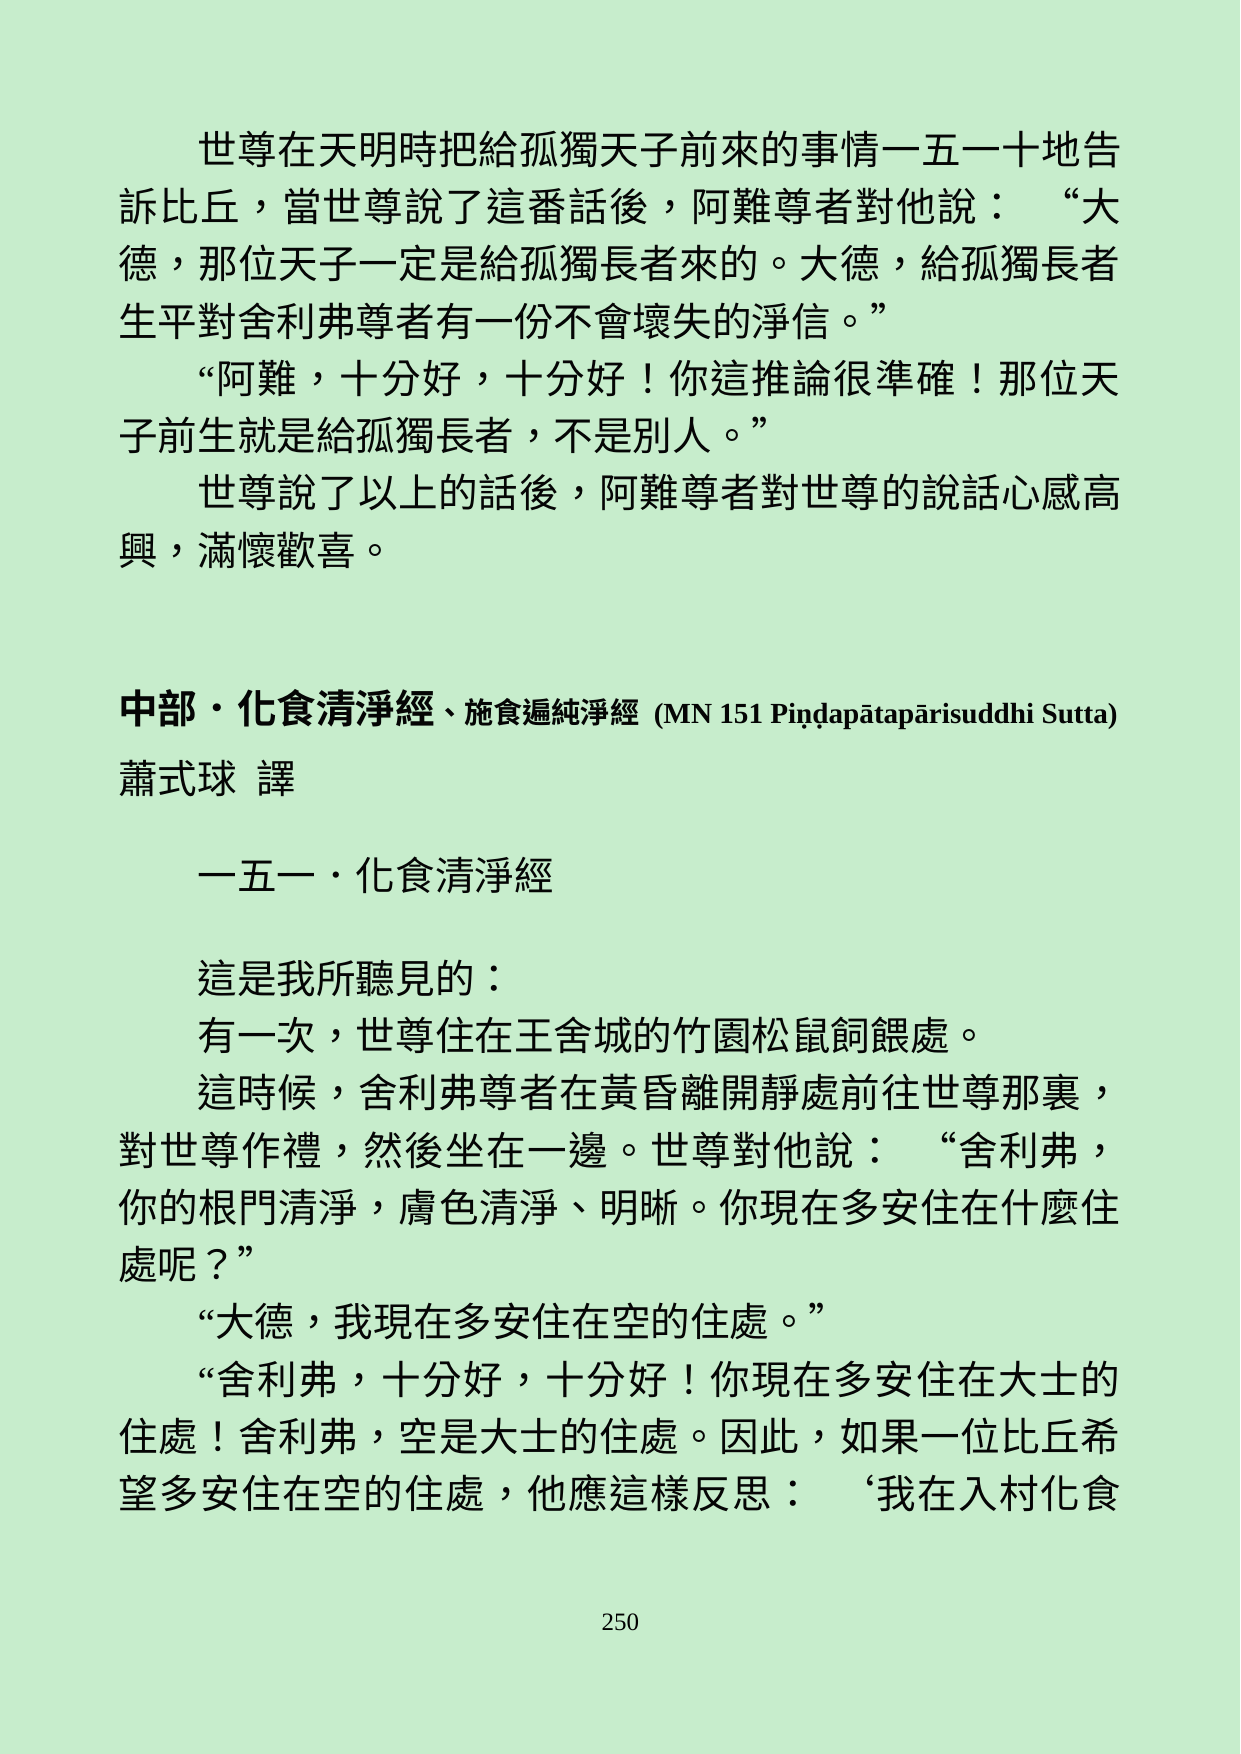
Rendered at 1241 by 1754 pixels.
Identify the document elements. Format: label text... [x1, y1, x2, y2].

text “大德，我現在多安住在空的住處。” [118, 1291, 1122, 1348]
text 這時候，舍利弗尊者在黃昏離開靜處前往世尊那裏，對世尊作禮，然後坐在一邊。世尊對他說： “舍利弗，你的根門清淨，膚色清淨、明晰。你現在多安住在什麼住處呢？” [118, 1062, 1122, 1291]
text 一五一．化食清淨經 [118, 844, 1122, 902]
text 世尊在天明時把給孤獨天子前來的事情一五一十地告訴比丘，當世尊說了這番話後，阿難尊者對他說： “大德，那位天子一定是給孤獨長者來的。大德，給孤獨長者生平對舍利弗尊者有一份不會壞失的淨信。” [118, 118, 1122, 347]
text “舍利弗，十分好，十分好！你現在多安住在大士的住處！舍利弗，空是大士的住處。因此，如果一位比丘希望多安住在空的住處，他應這樣反思： ‘我在入村化食 [118, 1348, 1122, 1520]
text 這是我所聽見的： [118, 947, 1122, 1004]
text 蕭式球 譯 [118, 748, 1122, 805]
text 世尊說了以上的話後，阿難尊者對世尊的說話心感高興，滿懷歡喜。 [118, 462, 1122, 576]
text “阿難，十分好，十分好！你這推論很準確！那位天子前生就是給孤獨長者，不是別人。” [118, 347, 1122, 462]
text 有一次，世尊住在王舍城的竹園松鼠飼餵處。 [118, 1004, 1122, 1062]
subtitle 中部．化食清淨經、施食遍純淨經 (MN 151 Piṇḍapātapārisuddhi Sutta) [118, 678, 1122, 735]
